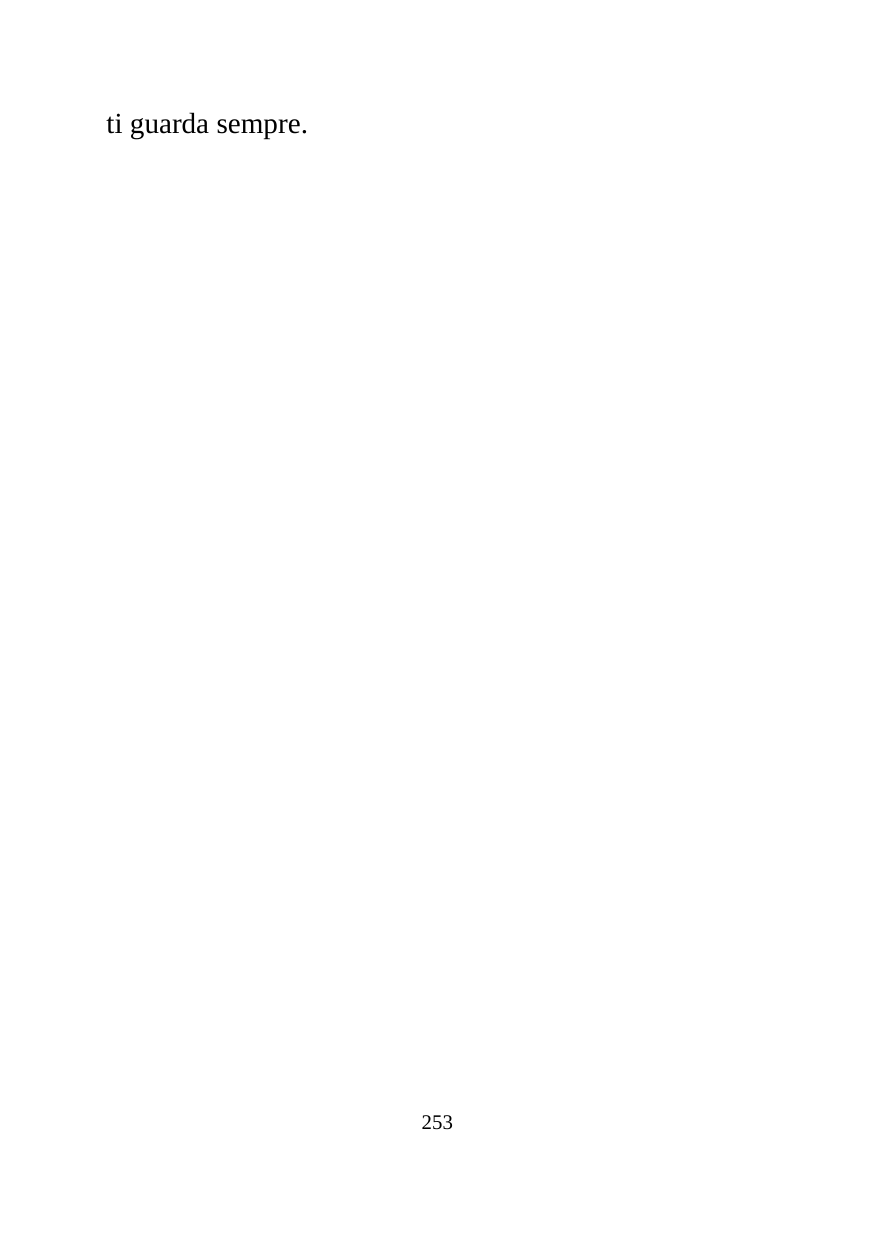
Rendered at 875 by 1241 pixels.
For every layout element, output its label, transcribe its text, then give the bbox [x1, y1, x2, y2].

text ti guarda sempre. [106, 106, 768, 140]
